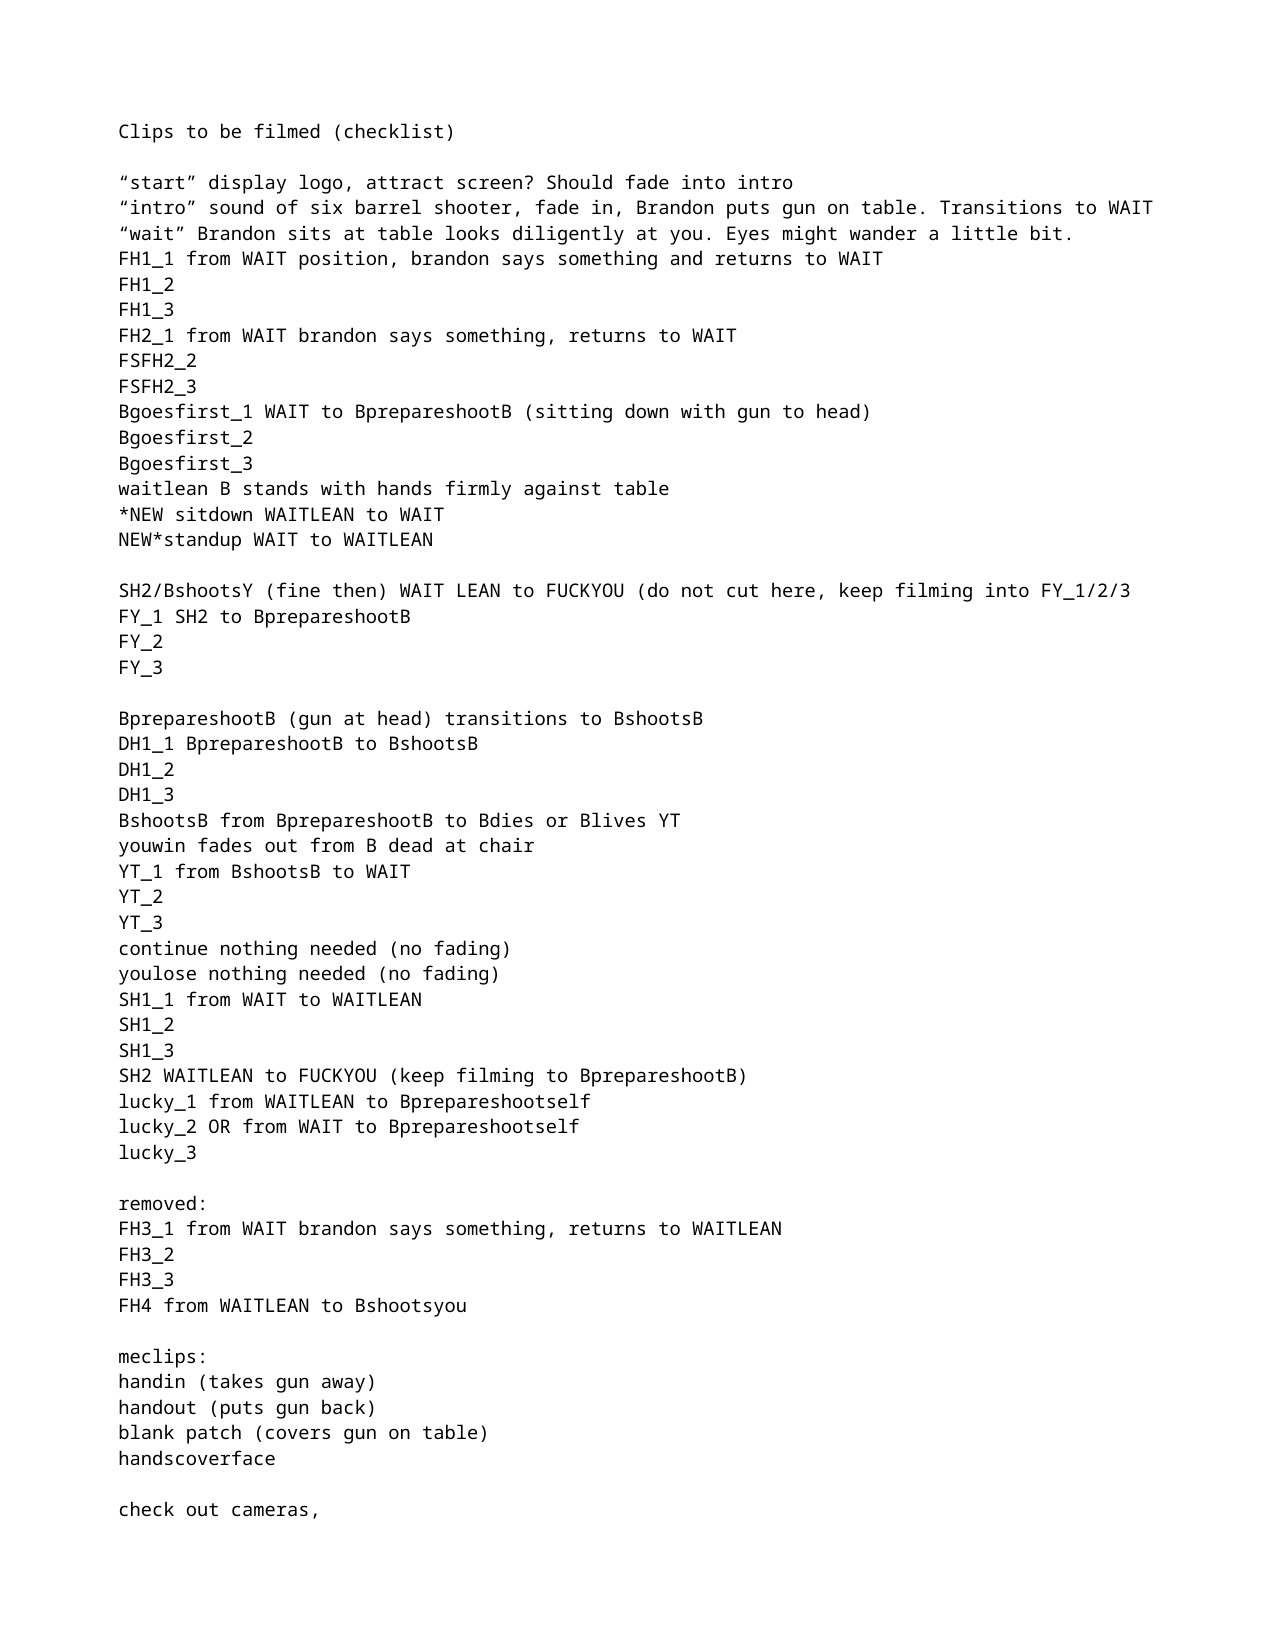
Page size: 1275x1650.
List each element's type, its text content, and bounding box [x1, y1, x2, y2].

text “intro” sound of six barrel shooter, fade in, Brandon puts gun on table. Transitions to WAIT [118, 195, 1157, 220]
text lucky_1 from WAITLEAN to Bprepareshootself [118, 1088, 1157, 1113]
text SH1_2 [118, 1011, 1157, 1037]
text FY_2 [118, 628, 1157, 654]
text FH4 from WAITLEAN to Bshootsyou [118, 1292, 1157, 1318]
text FY_3 [118, 654, 1157, 679]
text blank patch (covers gun on table) [118, 1420, 1157, 1445]
text handout (puts gun back) [118, 1394, 1157, 1420]
text meclips: [118, 1343, 1157, 1369]
text FH1_2 [118, 271, 1157, 297]
text handin (takes gun away) [118, 1369, 1157, 1394]
text continue nothing needed (no fading) [118, 935, 1157, 960]
text youlose nothing needed (no fading) [118, 960, 1157, 986]
text BprepareshootB (gun at head) transitions to BshootsB [118, 705, 1157, 731]
text DH1_3 [118, 782, 1157, 807]
text YT_3 [118, 909, 1157, 935]
text FH3_3 [118, 1267, 1157, 1292]
text “wait” Brandon sits at table looks diligently at you. Eyes might wander a little bit. [118, 220, 1157, 246]
text FY_1 SH2 to BprepareshootB [118, 603, 1157, 628]
text Bgoesfirst_3 [118, 450, 1157, 475]
text SH1_3 [118, 1037, 1157, 1062]
text lucky_2 OR from WAIT to Bprepareshootself [118, 1113, 1157, 1139]
text BshootsB from BprepareshootB to Bdies or Blives YT [118, 807, 1157, 833]
text SH2 WAITLEAN to FUCKYOU (keep filming to BprepareshootB) [118, 1062, 1157, 1088]
text waitlean B stands with hands firmly against table [118, 475, 1157, 501]
text lucky_3 [118, 1139, 1157, 1164]
text FSFH2_3 [118, 373, 1157, 399]
text FH3_1 from WAIT brandon says something, returns to WAITLEAN [118, 1216, 1157, 1241]
text Bgoesfirst_1 WAIT to BprepareshootB (sitting down with gun to head) [118, 399, 1157, 424]
text *NEW sitdown WAITLEAN to WAIT [118, 501, 1157, 526]
text SH2/BshootsY (fine then) WAIT LEAN to FUCKYOU (do not cut here, keep filming into FY_1/2/3 [118, 577, 1157, 603]
text DH1_1 BprepareshootB to BshootsB [118, 731, 1157, 756]
text FSFH2_2 [118, 348, 1157, 373]
text Clips to be filmed (checklist) [118, 118, 1157, 144]
text FH1_3 [118, 297, 1157, 322]
text FH2_1 from WAIT brandon says something, returns to WAIT [118, 322, 1157, 348]
text removed: [118, 1190, 1157, 1216]
text DH1_2 [118, 756, 1157, 782]
text YT_2 [118, 884, 1157, 909]
text FH1_1 from WAIT position, brandon says something and returns to WAIT [118, 246, 1157, 271]
text FH3_2 [118, 1241, 1157, 1267]
text check out cameras, [118, 1496, 1157, 1522]
text NEW*standup WAIT to WAITLEAN [118, 526, 1157, 552]
text handscoverface [118, 1445, 1157, 1471]
text YT_1 from BshootsB to WAIT [118, 858, 1157, 884]
text “start” display logo, attract screen? Should fade into intro [118, 169, 1157, 195]
text Bgoesfirst_2 [118, 424, 1157, 450]
text SH1_1 from WAIT to WAITLEAN [118, 986, 1157, 1011]
text youwin fades out from B dead at chair [118, 833, 1157, 858]
